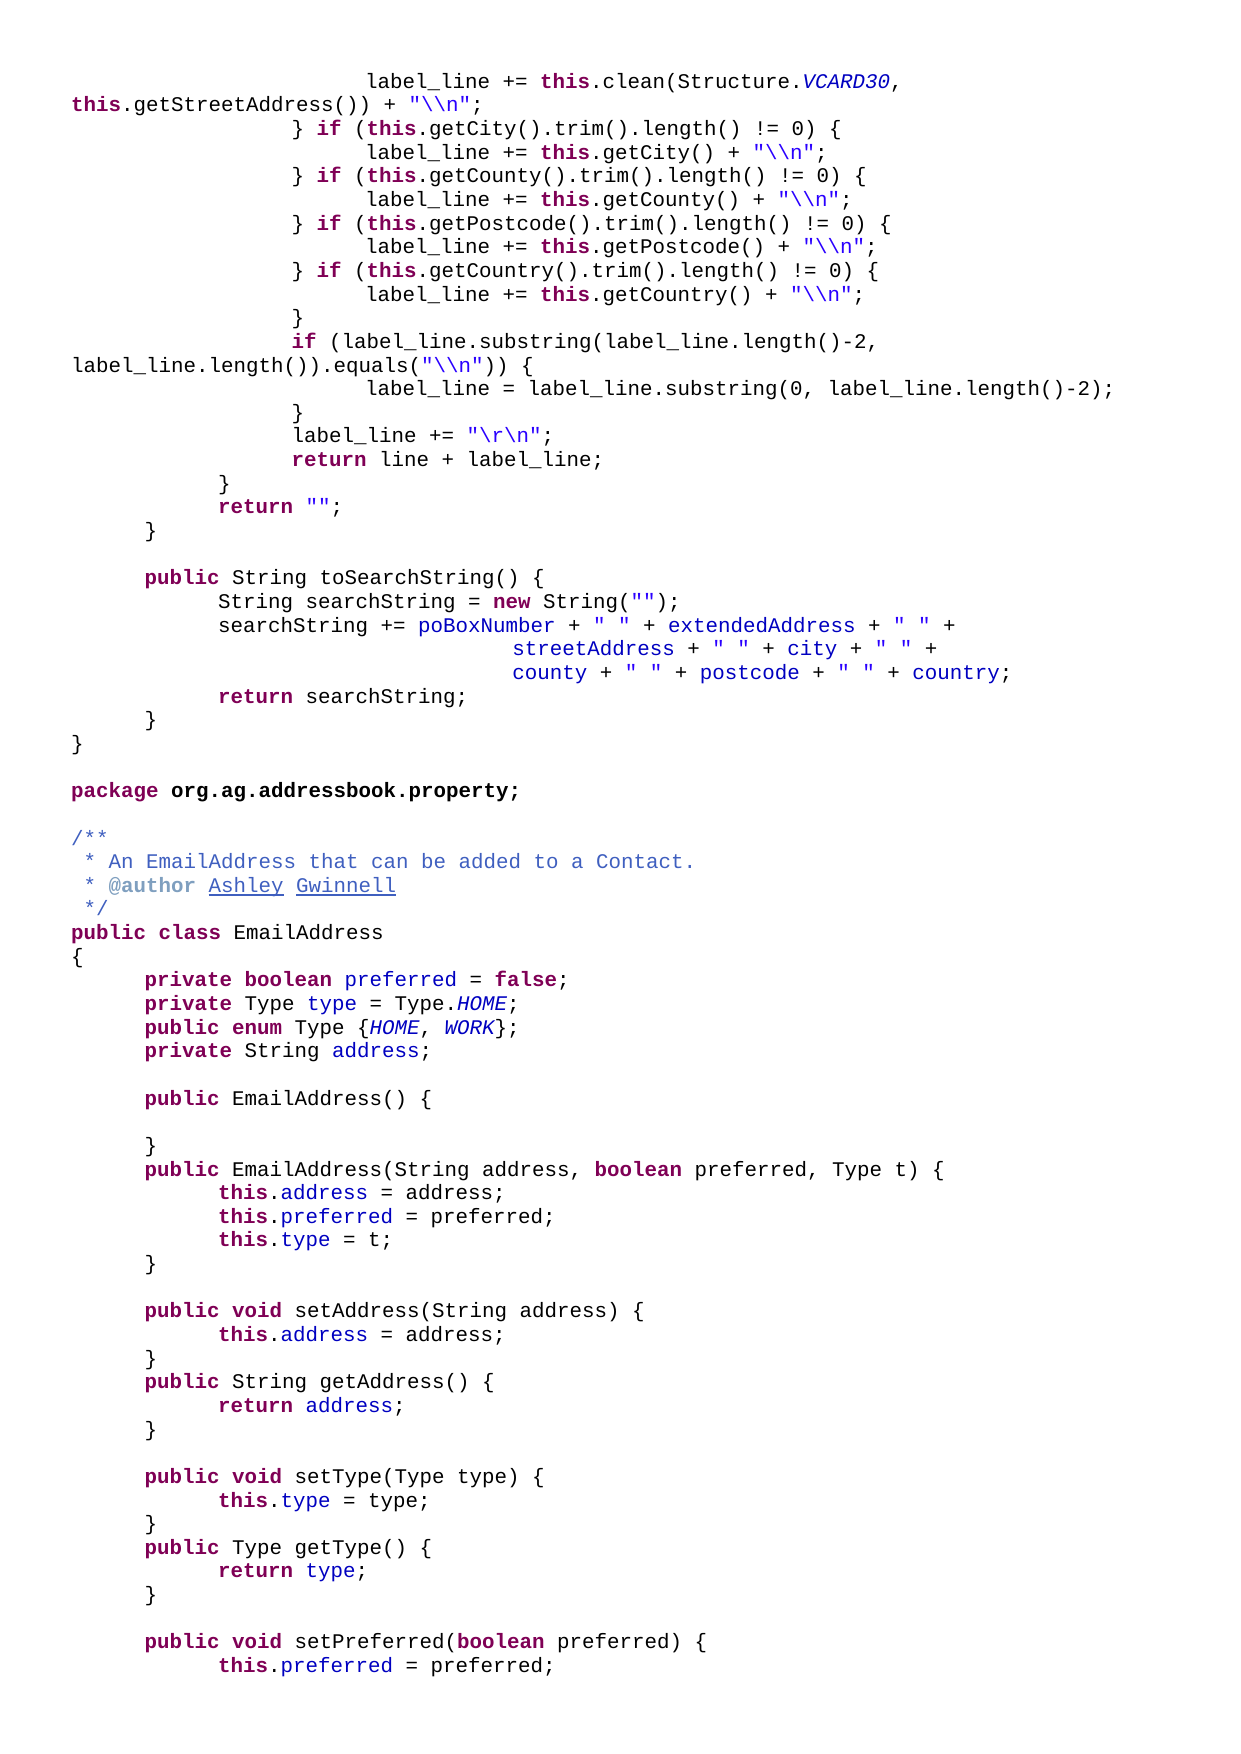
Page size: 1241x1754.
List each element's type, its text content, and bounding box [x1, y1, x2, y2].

text return type; [71, 1561, 1169, 1584]
text this.type = type; [71, 1489, 1169, 1513]
text label_line += this.clean(Structure.VCARD30, this.getStreetAddress()) + "\\n"; [71, 71, 1169, 118]
text label_line += this.getCounty() + "\\n"; [71, 189, 1169, 213]
text } [71, 709, 1169, 733]
text */ [71, 898, 1169, 922]
text label_line += this.getCountry() + "\\n"; [71, 284, 1169, 307]
text public void setType(Type type) { [71, 1466, 1169, 1489]
text } [71, 1135, 1169, 1158]
text this.preferred = preferred; [71, 1655, 1169, 1679]
text return searchString; [71, 686, 1169, 709]
text } [71, 1419, 1169, 1442]
text this.preferred = preferred; [71, 1206, 1169, 1229]
text } if (this.getCity().trim().length() != 0) { [71, 118, 1169, 142]
text public class EmailAddress [71, 922, 1169, 946]
text this.type = t; [71, 1229, 1169, 1253]
text } [71, 1348, 1169, 1371]
text } [71, 1584, 1169, 1608]
text * @author Ashley Gwinnell [71, 875, 1169, 898]
text public EmailAddress(String address, boolean preferred, Type t) { [71, 1158, 1169, 1182]
text label_line += this.getPostcode() + "\\n"; [71, 236, 1169, 260]
text public EmailAddress() { [71, 1088, 1169, 1111]
text } [71, 473, 1169, 496]
text } [71, 520, 1169, 544]
text /** [71, 827, 1169, 851]
text package org.ag.addressbook.property; [71, 780, 1169, 804]
text public void setPreferred(boolean preferred) { [71, 1631, 1169, 1655]
text } if (this.getCountry().trim().length() != 0) { [71, 260, 1169, 284]
text county + " " + postcode + " " + country; [71, 662, 1169, 686]
text public String toSearchString() { [71, 567, 1169, 591]
text label_line += "\r\n"; [71, 426, 1169, 449]
text { [71, 946, 1169, 969]
text } [71, 1513, 1169, 1537]
text public enum Type {HOME, WORK}; [71, 1017, 1169, 1040]
text } [71, 1253, 1169, 1277]
text return ""; [71, 496, 1169, 520]
text } if (this.getPostcode().trim().length() != 0) { [71, 213, 1169, 236]
text public String getAddress() { [71, 1371, 1169, 1395]
text this.address = address; [71, 1324, 1169, 1348]
text label_line = label_line.substring(0, label_line.length()-2); [71, 378, 1169, 402]
text this.address = address; [71, 1182, 1169, 1206]
text public Type getType() { [71, 1537, 1169, 1561]
text label_line += this.getCity() + "\\n"; [71, 142, 1169, 165]
text private boolean preferred = false; [71, 969, 1169, 993]
text } [71, 733, 1169, 757]
text public void setAddress(String address) { [71, 1300, 1169, 1324]
text private String address; [71, 1040, 1169, 1064]
text if (label_line.substring(label_line.length()-2, label_line.length()).equals("\\n")) { [71, 331, 1169, 378]
text String searchString = new String(""); [71, 591, 1169, 615]
text } [71, 402, 1169, 426]
text streetAddress + " " + city + " " + [71, 638, 1169, 662]
text searchString += poBoxNumber + " " + extendedAddress + " " + [71, 615, 1169, 638]
text } [71, 307, 1169, 331]
text } if (this.getCounty().trim().length() != 0) { [71, 165, 1169, 189]
text * An EmailAddress that can be added to a Contact. [71, 851, 1169, 875]
text return address; [71, 1395, 1169, 1419]
text return line + label_line; [71, 449, 1169, 473]
text private Type type = Type.HOME; [71, 993, 1169, 1017]
